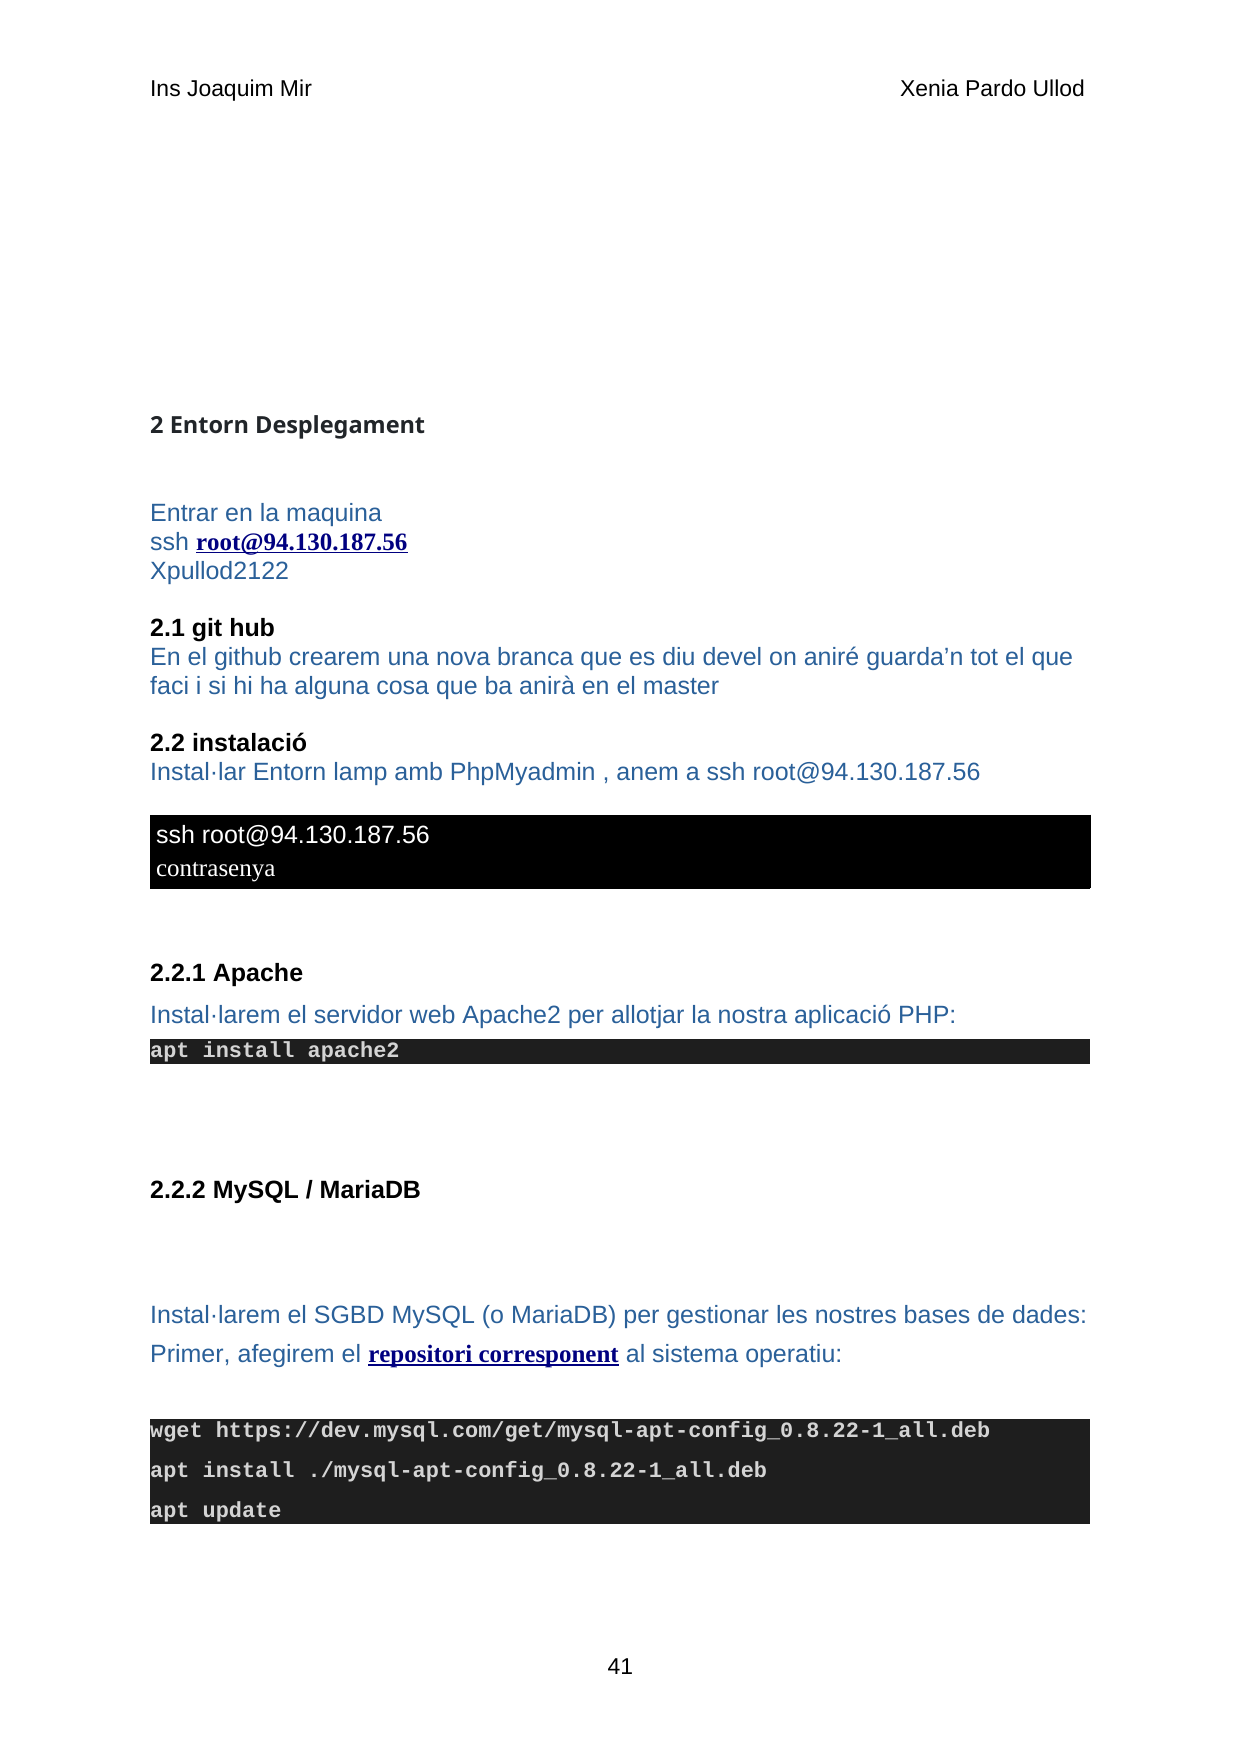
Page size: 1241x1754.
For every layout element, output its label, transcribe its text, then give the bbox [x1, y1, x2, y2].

table_header ssh root@94.130.187.56 contrasenya [151, 816, 1090, 888]
text Instal·larem el SGBD MySQL (o MariaDB) per gestionar les nostres bases de dades: [150, 1300, 1090, 1329]
text apt install apache2 [150, 1039, 1090, 1064]
text 2.2 instalació [150, 728, 1090, 757]
text Instal·lar Entorn lamp amb PhpMyadmin , anem a ssh root@94.130.187.56 [150, 757, 1090, 786]
text 2.1 git hub [150, 613, 1090, 642]
text Entrar en la maquina [150, 498, 1090, 527]
text wget https://dev.mysql.com/get/mysql-apt-config_0.8.22-1_all.deb [150, 1419, 1090, 1444]
text En el github crearem una nova branca que es diu devel on aniré guarda’n tot el que faci i si hi ha alguna cosa que ba anirà en el master [150, 642, 1090, 699]
text apt update [150, 1499, 1090, 1524]
text Xpullod2122 [150, 556, 1090, 584]
text apt install ./mysql-apt-config_0.8.22-1_all.deb [150, 1459, 1090, 1484]
text 2.2.2 MySQL / MariaDB [150, 1142, 1090, 1204]
text ssh root@94.130.187.56 [150, 527, 1090, 556]
text 2 Entorn Desplegament [150, 409, 1090, 441]
text Instal·larem el servidor web Apache2 per allotjar la nostra aplicació PHP: [150, 1000, 1090, 1028]
text Primer, afegirem el repositori corresponent al sistema operatiu: [150, 1339, 1090, 1368]
subtitle 2.2.1 Apache [150, 958, 1090, 987]
